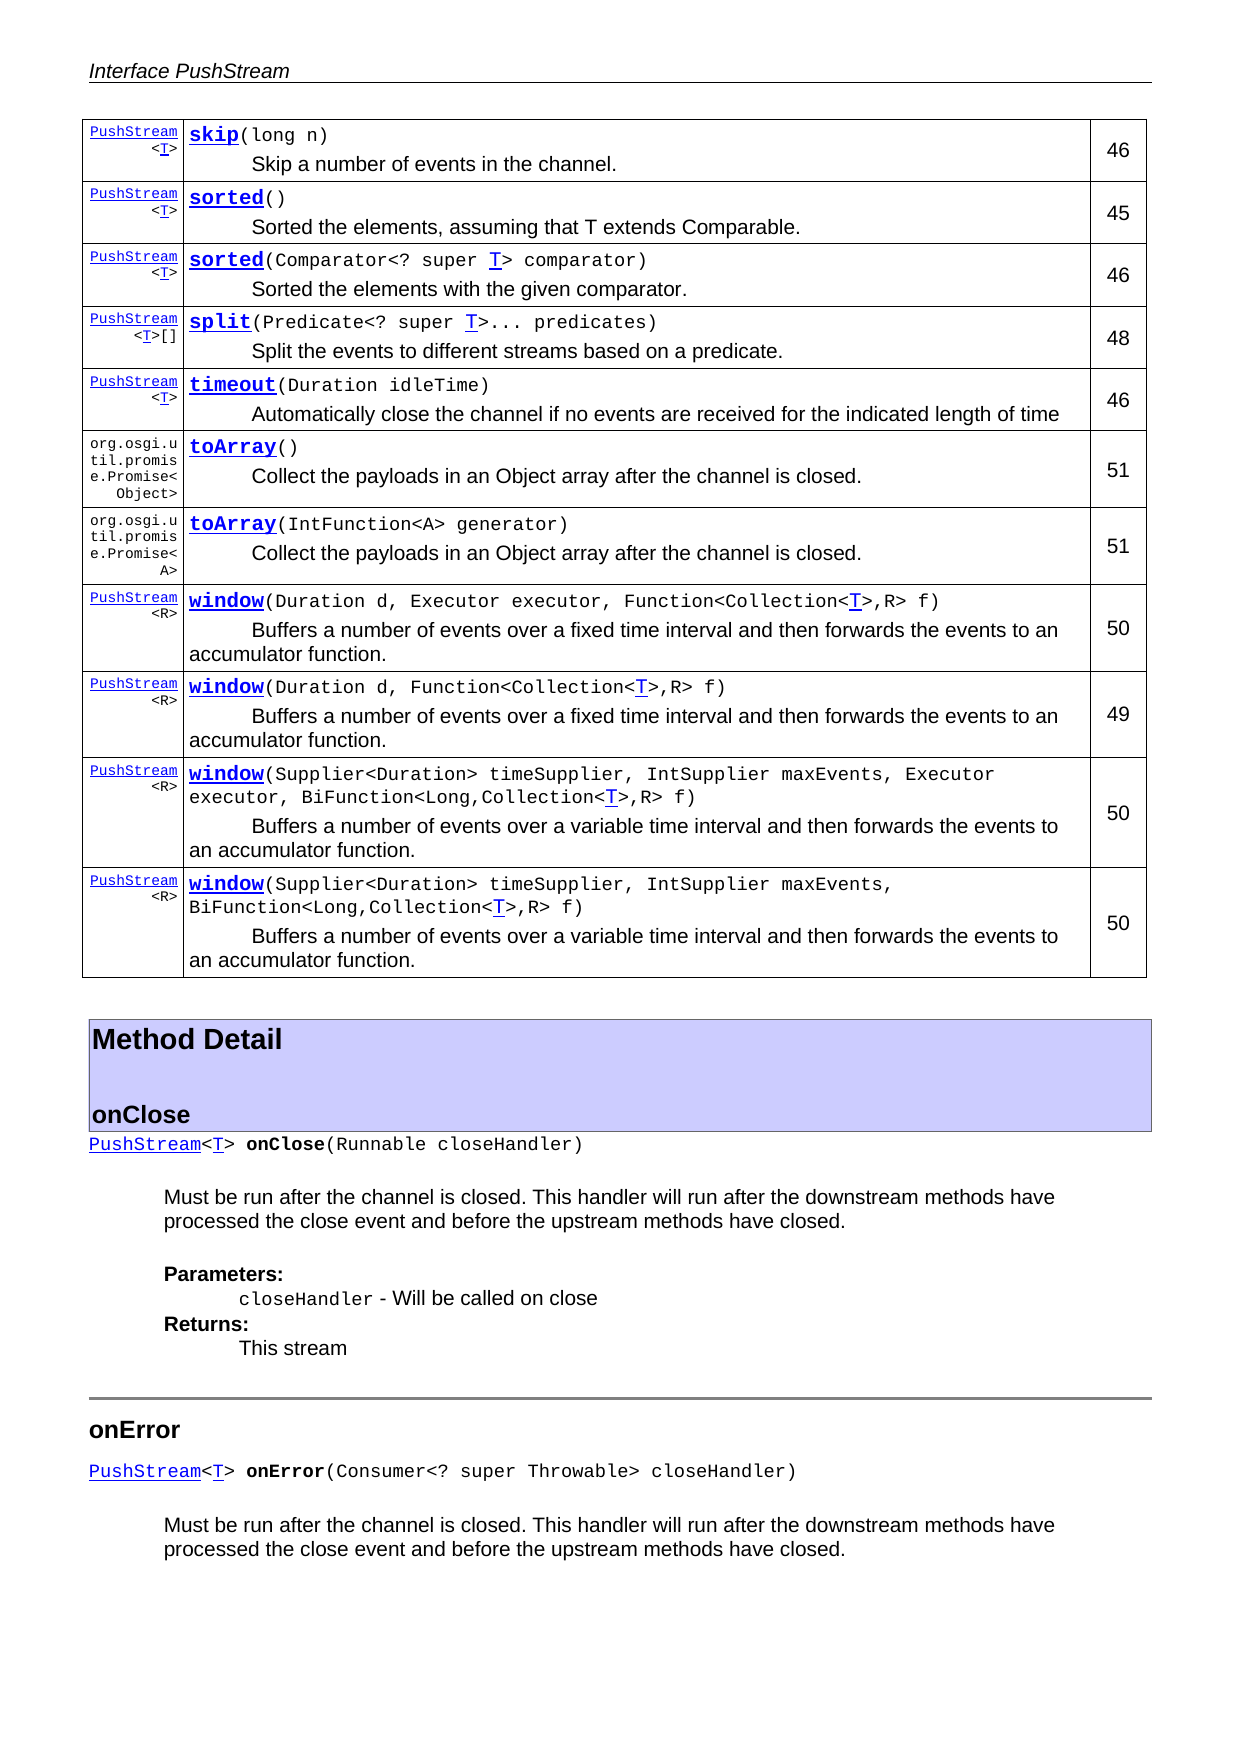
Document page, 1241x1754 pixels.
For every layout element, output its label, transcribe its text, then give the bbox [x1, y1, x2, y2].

table_cell [1091, 182, 1146, 243]
table_cell [1091, 868, 1146, 977]
text This stream [238, 1335, 1152, 1359]
table_cell [1091, 431, 1146, 507]
table_cell window(Duration d, Executor executor, Function<Collection<T>,R> f) Buffers a number of events over a fixed time interval and then forwards the events to an accumulator function. [184, 585, 1090, 671]
text PushStream<T> onClose(Runnable closeHandler) [88, 1135, 1152, 1156]
text Must be run after the channel is closed. This handler will run after the downstream methods have processed the close event and before the upstream methods have closed. [163, 1185, 1152, 1233]
subtitle onClose [90, 1097, 1151, 1131]
table_cell PushStream<T> [83, 182, 183, 243]
table_cell PushStream<T>[] [83, 307, 183, 368]
table_cell window(Supplier<Duration> timeSupplier, IntSupplier maxEvents, Executor executor, BiFunction<Long,Collection<T>,R> f) Buffers a number of events over a variable time interval and then forwards the events to an accumulator function. [184, 758, 1090, 867]
text closeHandler - Will be called on close [238, 1286, 1152, 1311]
text Returns: [163, 1311, 1152, 1335]
table_cell org.osgi.util.promise.Promise<Object> [83, 431, 183, 507]
table_cell [1091, 369, 1146, 430]
table_cell [1091, 244, 1146, 306]
table_cell sorted() Sorted the elements, assuming that T extends Comparable. [184, 182, 1090, 243]
table_cell PushStream<T> [83, 244, 183, 306]
table_cell [1091, 120, 1146, 181]
table_cell [1091, 307, 1146, 368]
text Parameters: [163, 1262, 1152, 1286]
text Must be run after the channel is closed. This handler will run after the downstream methods have processed the close event and before the upstream methods have closed. [163, 1513, 1152, 1561]
table_cell split(Predicate<? super T>... predicates) Split the events to different streams based on a predicate. [184, 307, 1090, 368]
table_cell toArray() Collect the payloads in an Object array after the channel is closed. [184, 431, 1090, 507]
table_cell window(Duration d, Function<Collection<T>,R> f) Buffers a number of events over a fixed time interval and then forwards the events to an accumulator function. [184, 672, 1090, 757]
table_cell skip(long n) Skip a number of events in the channel. [184, 120, 1090, 181]
table_cell toArray(IntFunction<A> generator) Collect the payloads in an Object array after the channel is closed. [184, 508, 1090, 584]
table_cell [1091, 672, 1146, 757]
table_cell [1091, 758, 1146, 867]
table_cell timeout(Duration idleTime) Automatically close the channel if no events are received for the indicated length of time [184, 369, 1090, 430]
table_cell PushStream<T> [83, 369, 183, 430]
table_cell PushStream<R> [83, 758, 183, 867]
table_cell PushStream<R> [83, 672, 183, 757]
table_cell [1091, 585, 1146, 671]
subtitle Method Detail [90, 1020, 1151, 1056]
table_cell window(Supplier<Duration> timeSupplier, IntSupplier maxEvents, BiFunction<Long,Collection<T>,R> f) Buffers a number of events over a variable time interval and then forwards the events to an accumulator function. [184, 868, 1090, 977]
table_cell PushStream<R> [83, 585, 183, 671]
table_cell [1091, 508, 1146, 584]
table_cell PushStream<R> [83, 868, 183, 977]
text PushStream<T> onError(Consumer<? super Throwable> closeHandler) [88, 1462, 1152, 1483]
table_cell sorted(Comparator<? super T> comparator) Sorted the elements with the given comparator. [184, 244, 1090, 306]
table_cell org.osgi.util.promise.Promise<A> [83, 508, 183, 584]
table_cell PushStream<T> [83, 120, 183, 181]
